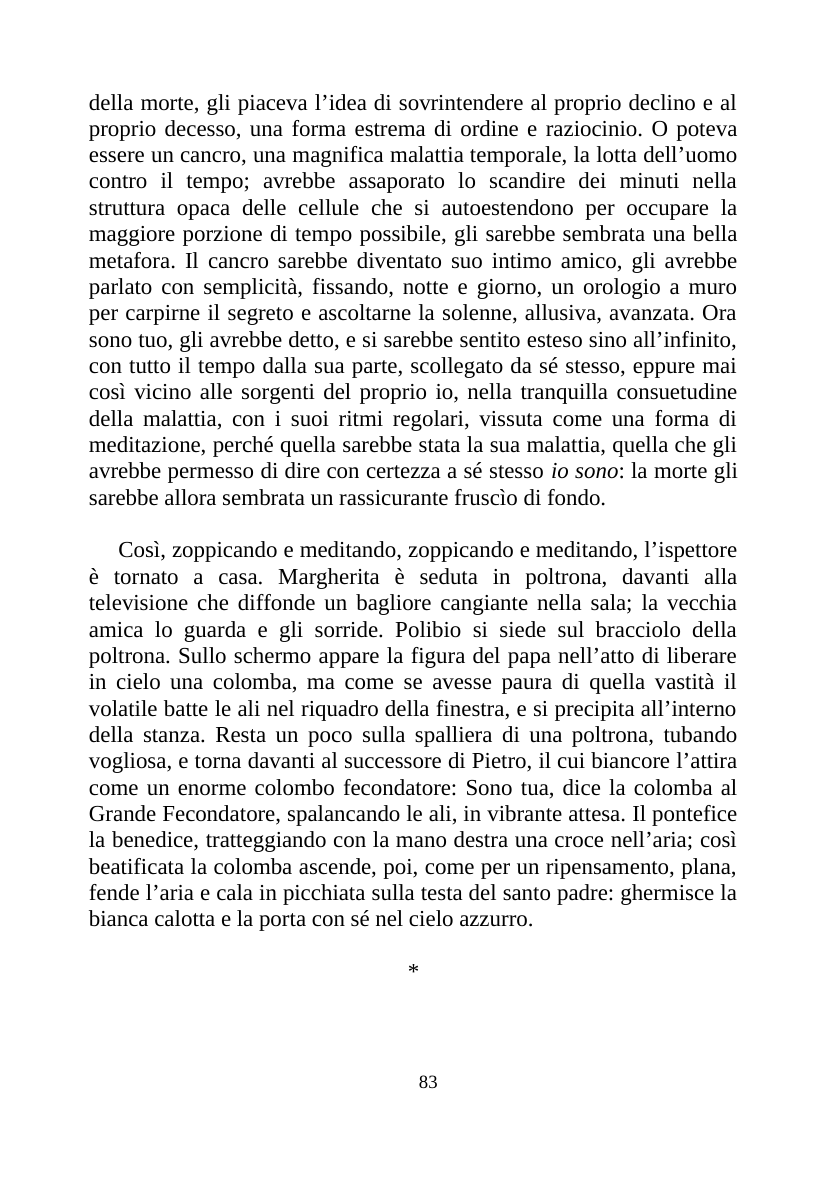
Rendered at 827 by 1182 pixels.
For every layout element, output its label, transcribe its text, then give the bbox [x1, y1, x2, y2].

text * [89, 958, 738, 984]
text della morte, gli piaceva l’idea di sovrintendere al proprio declino e al proprio decesso, una forma estrema di ordine e raziocinio. O poteva essere un cancro, una magnifica malattia temporale, la lotta dell’uomo contro il tempo; avrebbe assaporato lo scandire dei minuti nella struttura opaca delle cellule che si autoestendono per occupare la maggiore porzione di tempo possibile, gli sarebbe sembrata una bella metafora. Il cancro sarebbe diventato suo intimo amico, gli avrebbe parlato con semplicità, fissando, notte e giorno, un orologio a muro per carpirne il segreto e ascoltarne la solenne, allusiva, avanzata. Ora sono tuo, gli avrebbe detto, e si sarebbe sentito esteso sino all’infinito, con tutto il tempo dalla sua parte, scollegato da sé stesso, eppure mai così vicino alle sorgenti del proprio io, nella tranquilla consuetudine della malattia, con i suoi ritmi regolari, vissuta come una forma di meditazione, perché quella sarebbe stata la sua malattia, quella che gli avrebbe permesso di dire con certezza a sé stesso io sono: la morte gli sarebbe allora sembrata un rassicurante fruscìo di fondo. [89, 88, 738, 510]
text Così, zoppicando e meditando, zoppicando e meditando, l’ispettore è tornato a casa. Margherita è seduta in poltrona, davanti alla televisione che diffonde un bagliore cangiante nella sala; la vecchia amica lo guarda e gli sorride. Polibio si siede sul bracciolo della poltrona. Sullo schermo appare la figura del papa nell’atto di liberare in cielo una colomba, ma come se avesse paura di quella vastità il volatile batte le ali nel riquadro della finestra, e si precipita all’interno della stanza. Resta un poco sulla spalliera di una poltrona, tubando vogliosa, e torna davanti al successore di Pietro, il cui biancore l’attira come un enorme colombo fecondatore: Sono tua, dice la colomba al Grande Fecondatore, spalancando le ali, in vibrante attesa. Il pontefice la benedice, tratteggiando con la mano destra una croce nell’aria; così beatificata la colomba ascende, poi, come per un ripensamento, plana, fende l’aria e cala in picchiata sulla testa del santo padre: ghermisce la bianca calotta e la porta con sé nel cielo azzurro. [89, 537, 738, 932]
